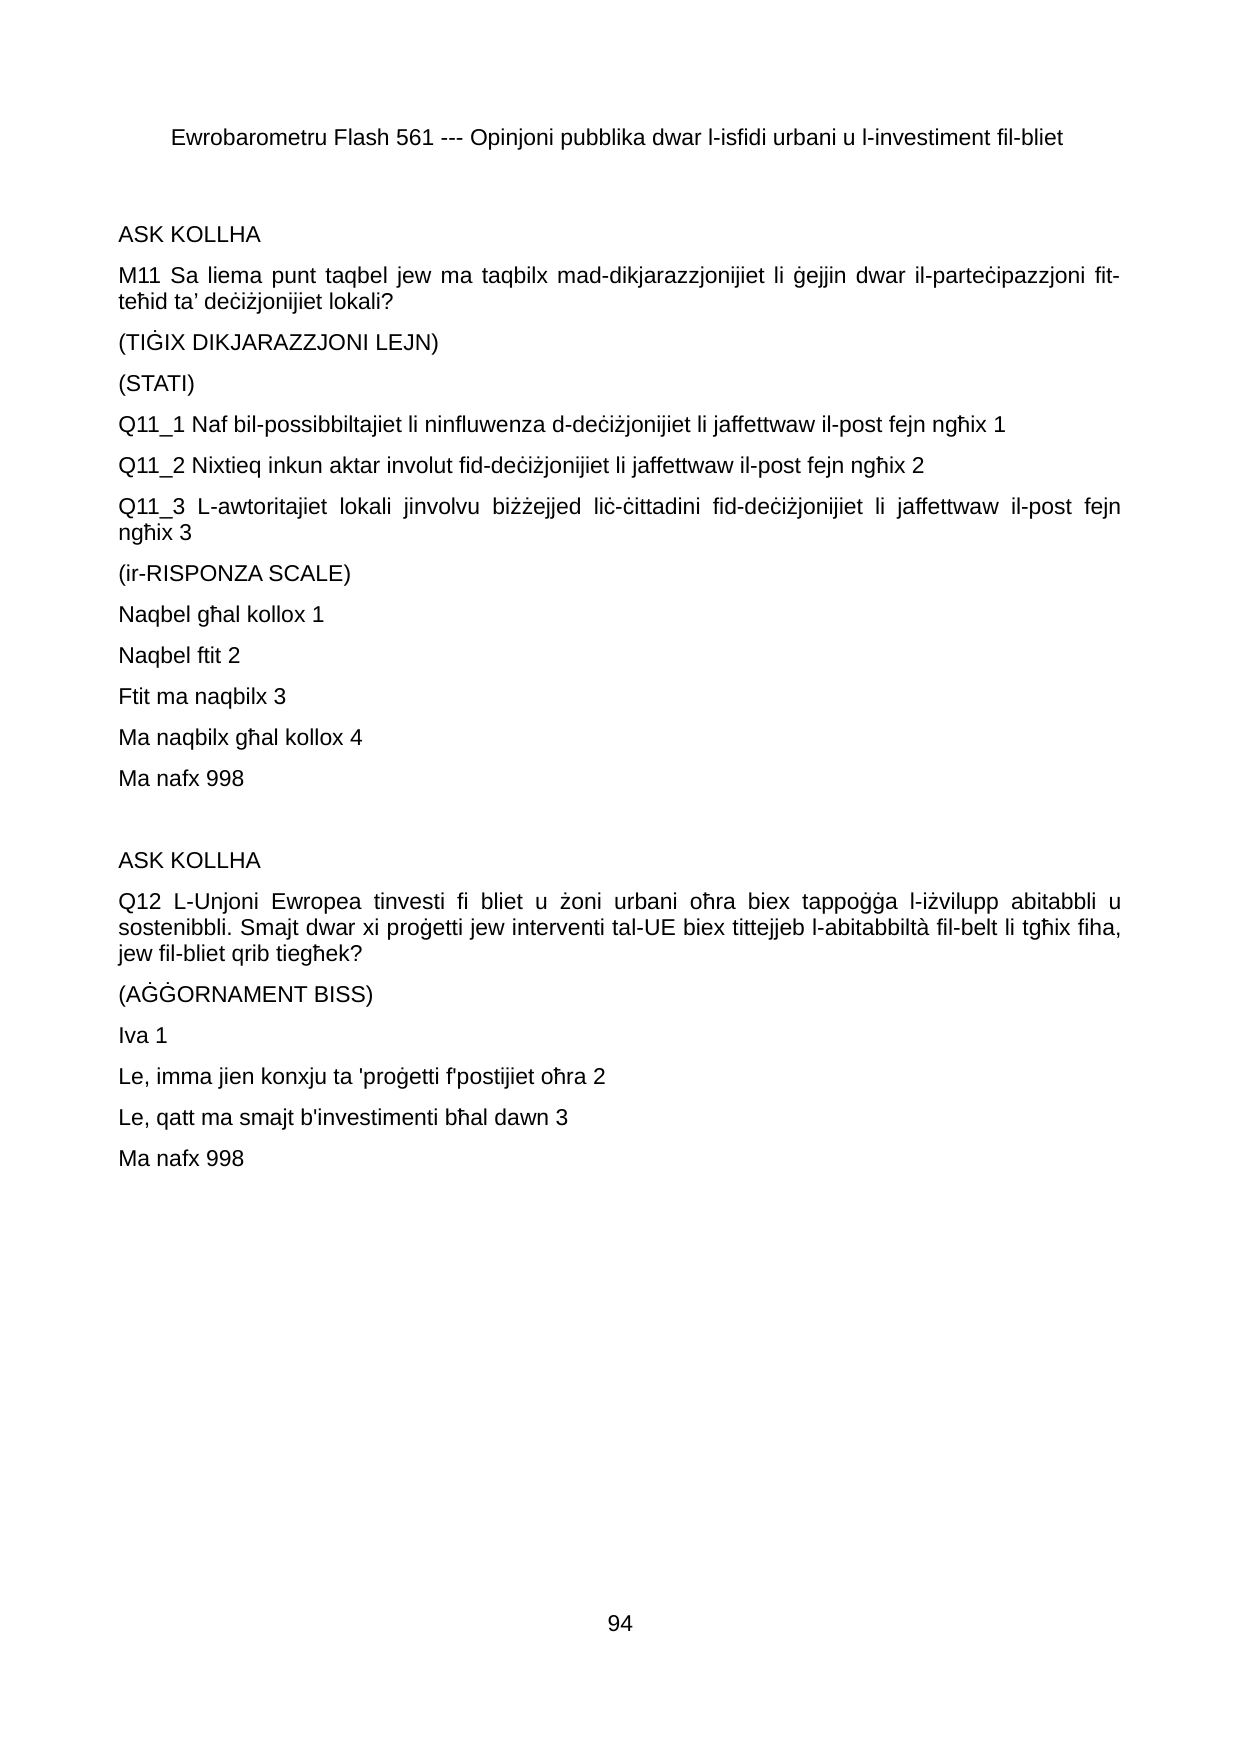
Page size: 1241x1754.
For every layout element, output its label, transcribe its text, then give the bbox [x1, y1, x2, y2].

text Ma naqbilx għal kollox 4 [118, 724, 1122, 750]
text (STATI) [118, 370, 1122, 396]
text Ma nafx 998 [118, 1145, 1122, 1171]
text Naqbel ftit 2 [118, 642, 1122, 668]
text Q11_3 L-awtoritajiet lokali jinvolvu biżżejjed liċ-ċittadini fid-deċiżjonijiet li jaffettwaw il-post fejn ngħix 3 [118, 493, 1122, 546]
text ASK KOLLHA [118, 847, 1122, 873]
text Q12 L-Unjoni Ewropea tinvesti fi bliet u żoni urbani oħra biex tappoġġa l-iżvilupp abitabbli u sostenibbli. Smajt dwar xi proġetti jew interventi tal-UE biex tittejjeb l-abitabbiltà fil-belt li tgħix fiha, jew fil-bliet qrib tiegħek? [118, 888, 1122, 967]
text Q11_1 Naf bil-possibbiltajiet li ninfluwenza d-deċiżjonijiet li jaffettwaw il-post fejn ngħix 1 [118, 411, 1122, 437]
text (ir-RISPONZA SCALE) [118, 560, 1122, 586]
text Le, imma jien konxju ta 'proġetti f'postijiet oħra 2 [118, 1063, 1122, 1089]
text Ftit ma naqbilx 3 [118, 683, 1122, 709]
text Iva 1 [118, 1022, 1122, 1048]
text Q11_2 Nixtieq inkun aktar involut fid-deċiżjonijiet li jaffettwaw il-post fejn ngħix 2 [118, 452, 1122, 478]
text Le, qatt ma smajt b'investimenti bħal dawn 3 [118, 1104, 1122, 1130]
text M11 Sa liema punt taqbel jew ma taqbilx mad-dikjarazzjonijiet li ġejjin dwar il-parteċipazzjoni fit-teħid ta’ deċiżjonijiet lokali? [118, 262, 1122, 314]
text Ma nafx 998 [118, 765, 1122, 791]
text Naqbel għal kollox 1 [118, 601, 1122, 627]
text (TIĠIX DIKJARAZZJONI LEJN) [118, 329, 1122, 355]
text ASK KOLLHA [118, 221, 1122, 247]
text (AĠĠORNAMENT BISS) [118, 981, 1122, 1008]
